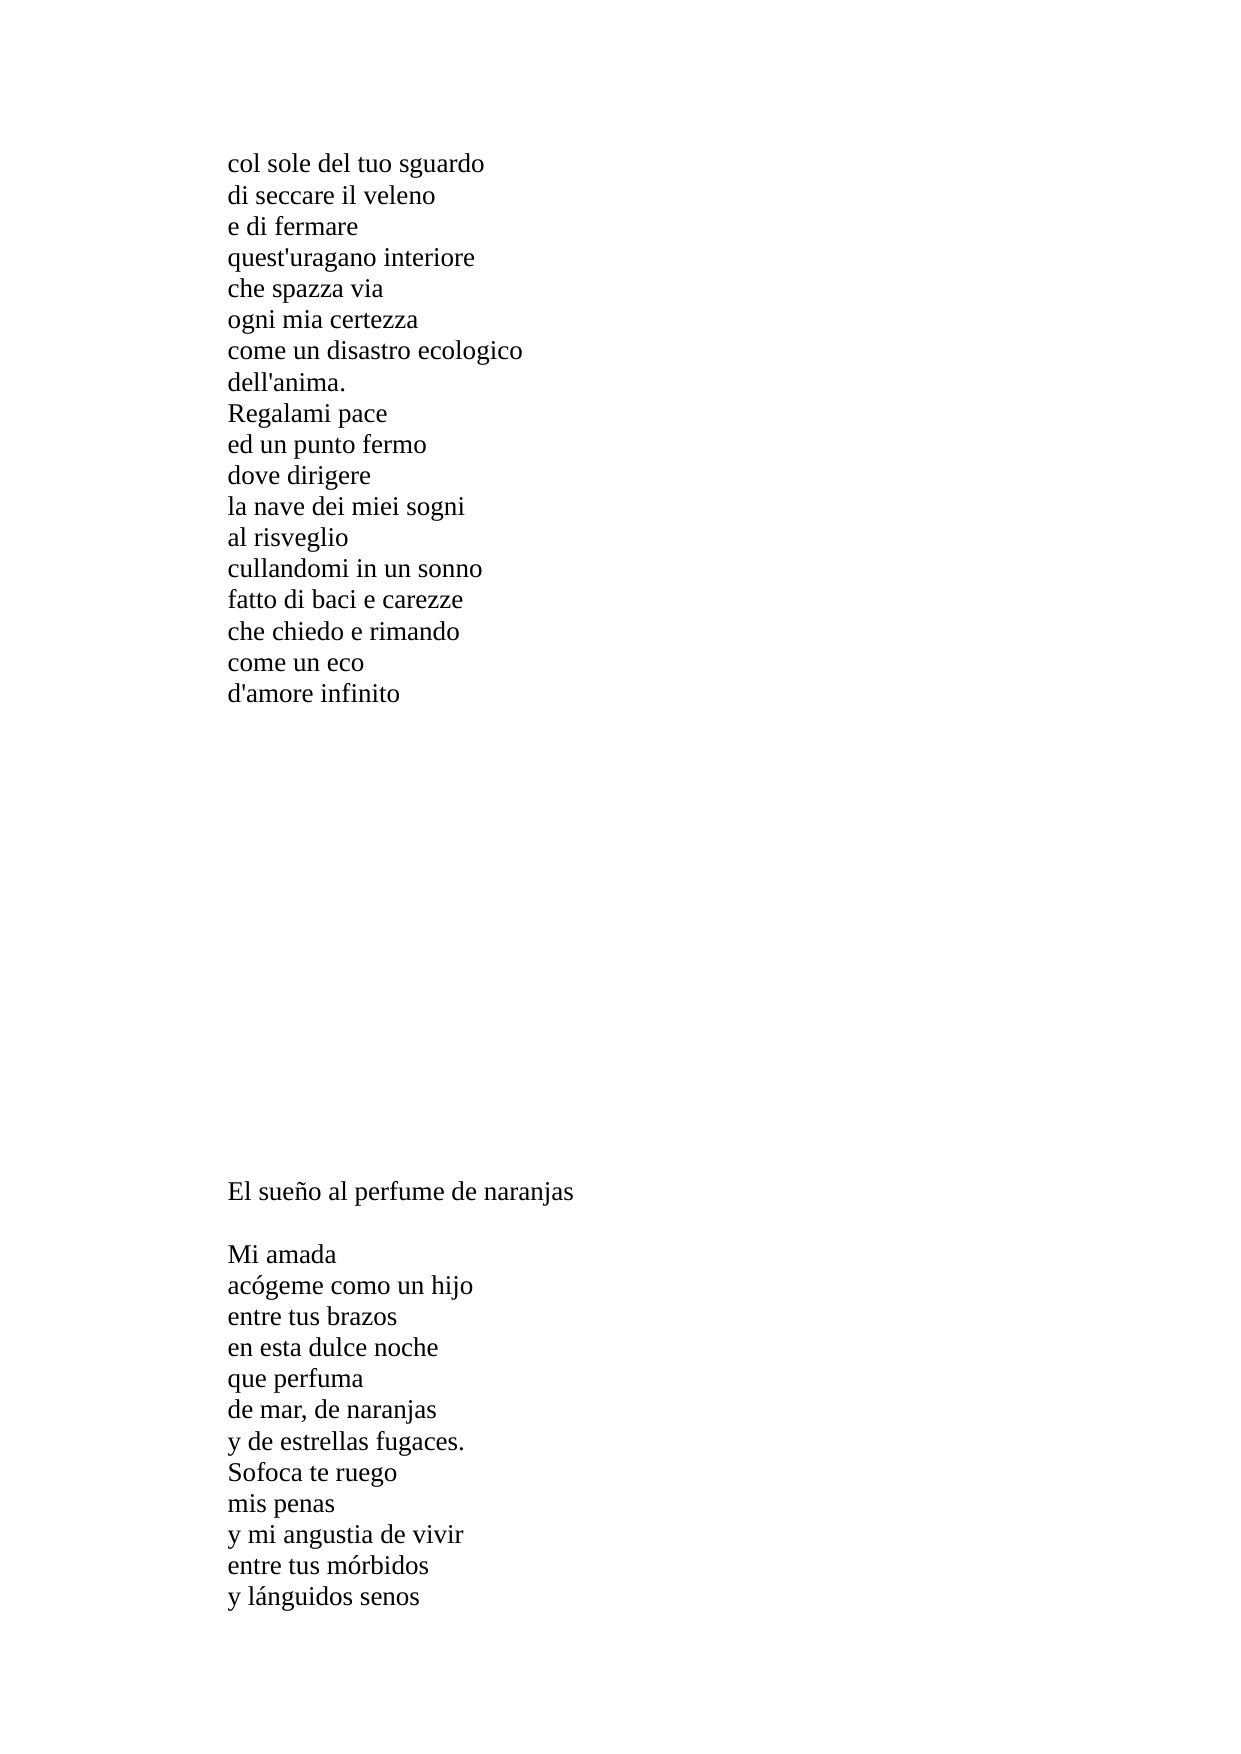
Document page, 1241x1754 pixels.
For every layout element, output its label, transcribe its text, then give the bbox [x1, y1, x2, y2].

text di seccare il veleno [118, 179, 1122, 210]
text come un disastro ecologico [118, 334, 1122, 366]
text y mi angustia de vivir [118, 1518, 1122, 1549]
text al risveglio [118, 521, 1122, 552]
text e di fermare [118, 210, 1122, 241]
text come un eco [118, 646, 1122, 677]
text Regalami pace [118, 397, 1122, 428]
text entre tus mórbidos [118, 1549, 1122, 1580]
text entre tus brazos [118, 1300, 1122, 1331]
text ogni mia certezza [118, 303, 1122, 334]
text y lánguidos senos [118, 1580, 1122, 1611]
text d'amore infinito [118, 677, 1122, 708]
text cullandomi in un sonno [118, 552, 1122, 584]
text en esta dulce noche [118, 1331, 1122, 1362]
text El sueño al perfume de naranjas [118, 1175, 1122, 1207]
text che chiedo e rimando [118, 615, 1122, 646]
text dell'anima. [118, 366, 1122, 397]
text mis penas [118, 1487, 1122, 1518]
text quest'uragano interiore [118, 241, 1122, 272]
text que perfuma [118, 1362, 1122, 1393]
text de mar, de naranjas [118, 1393, 1122, 1424]
text che spazza via [118, 272, 1122, 303]
text dove dirigere [118, 459, 1122, 490]
text col sole del tuo sguardo [118, 148, 1122, 179]
text fatto di baci e carezze [118, 584, 1122, 615]
text ed un punto fermo [118, 428, 1122, 459]
text la nave dei miei sogni [118, 490, 1122, 521]
text Sofoca te ruego [118, 1456, 1122, 1487]
text Mi amada [118, 1238, 1122, 1269]
text acógeme como un hijo [118, 1269, 1122, 1300]
text y de estrellas fugaces. [118, 1424, 1122, 1456]
